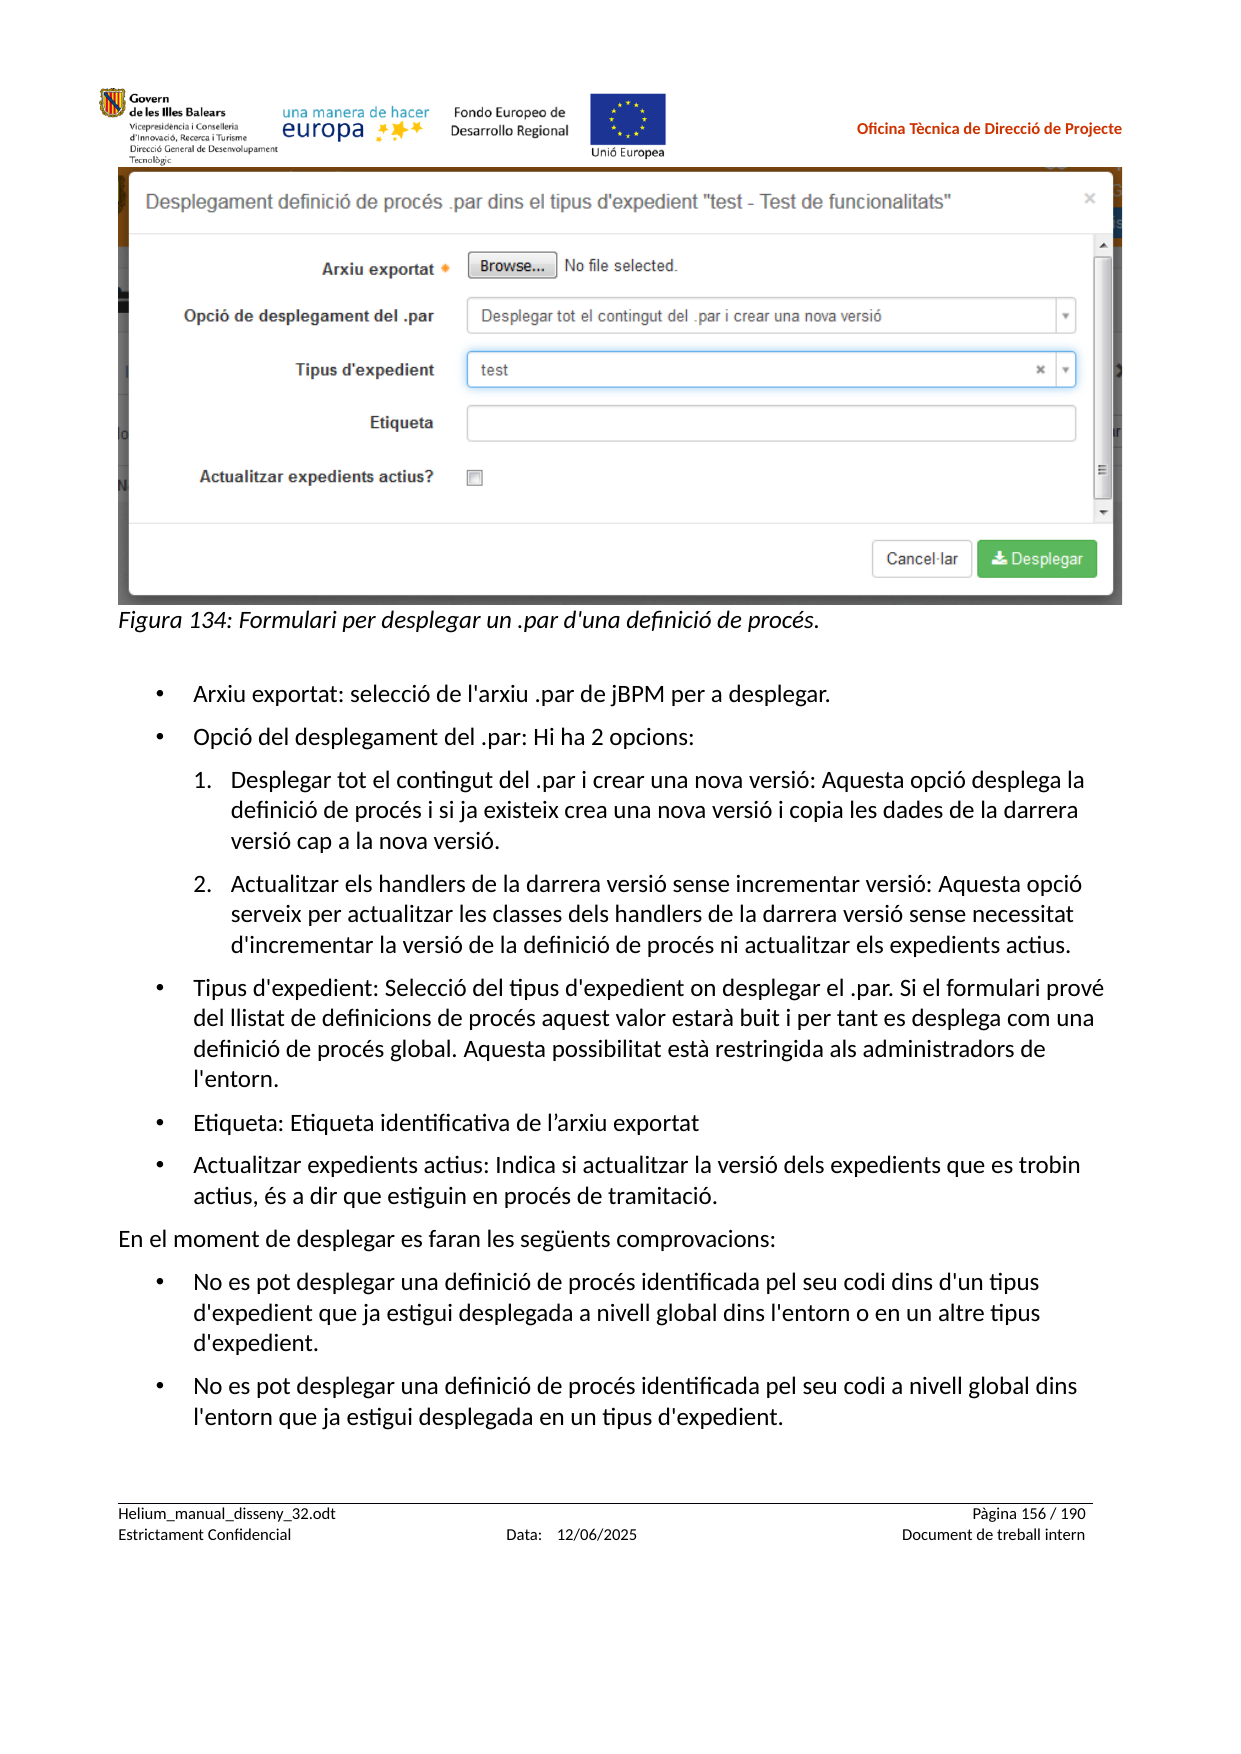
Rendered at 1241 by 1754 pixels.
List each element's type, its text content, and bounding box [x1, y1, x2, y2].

list Desplegar tot el contingut del .par i crear una nova versió: Aquesta opció desplega la definició de procés i si ja existeix crea una nova versió i copia les dades de la darrera versió cap a la nova versió. [193, 764, 1122, 856]
list Actualitzar els handlers de la darrera versió sense incrementar versió: Aquesta opció serveix per actualitzar les classes dels handlers de la darrera versió sense necessitat d'incrementar la versió de la definició de procés ni actualitzar els expedients actius. [193, 868, 1122, 959]
list Tipus d'expedient: Selecció del tipus d'expedient on desplegar el .par. Si el formulari prové del llistat de definicions de procés aquest valor estarà buit i per tant es desplega com una definició de procés global. Aquesta possibilitat està restringida als administradors de l'entorn. [156, 972, 1122, 1094]
list Etiqueta: Etiqueta identificativa de l’arxiu exportat [156, 1107, 1122, 1137]
list Opció del desplegament del .par: Hi ha 2 opcions: [156, 721, 1122, 751]
list No es pot desplegar una definició de procés identificada pel seu codi a nivell global dins l'entorn que ja estigui desplegada en un tipus d'expedient. [156, 1370, 1122, 1431]
picture [99, 87, 668, 166]
picture [118, 167, 1123, 605]
text Figura 134: Formulari per desplegar un .par d'una definició de procés. [118, 605, 1122, 635]
list No es pot desplegar una definició de procés identificada pel seu codi dins d'un tipus d'expedient que ja estigui desplegada a nivell global dins l'entorn o en un altre tipus d'expedient. [156, 1266, 1122, 1358]
list Actualitzar expedients actius: Indica si actualitzar la versió dels expedients que es trobin actius, és a dir que estiguin en procés de tramitació. [156, 1150, 1122, 1211]
list Arxiu exportat: selecció de l'arxiu .par de jBPM per a desplegar. [156, 678, 1122, 708]
text En el moment de desplegar es faran les següents comprovacions: [118, 1223, 1122, 1254]
